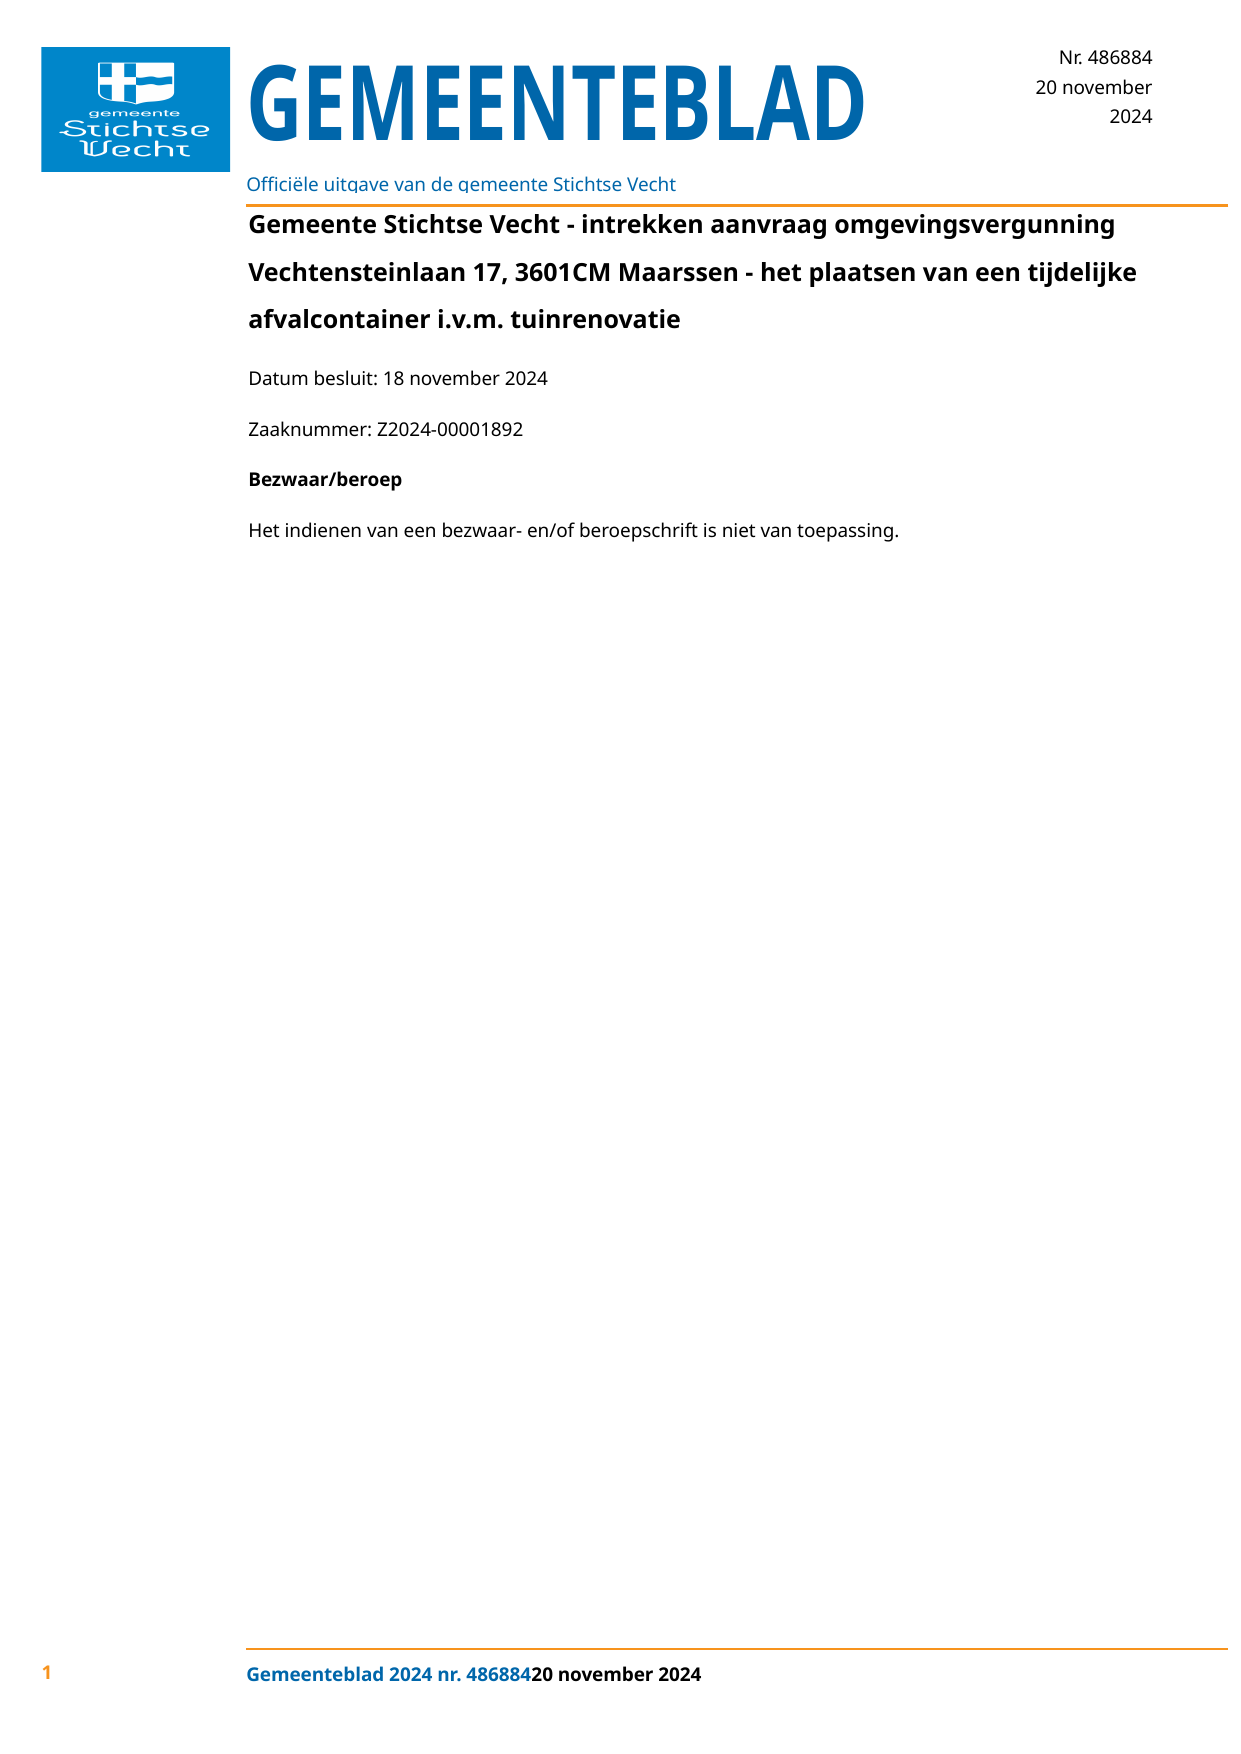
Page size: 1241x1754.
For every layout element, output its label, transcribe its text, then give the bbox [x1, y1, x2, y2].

text Datum besluit: 18 november 2024 [248, 366, 1152, 391]
picture [137, 63, 174, 103]
text Gemeente Stichtse Vecht - intrekken aanvraag omgevingsvergunning Vechtensteinlaan 17, 3601CM Maarssen - het plaatsen van een tijdelijke afvalcontainer i.v.m. tuinrenovatie [248, 207, 1152, 336]
text Zaaknummer: Z2024-00001892 [248, 416, 1152, 442]
text Bezwaar/beroep [248, 466, 1152, 492]
text Het indienen van een bezwaar- en/of beroepschrift is niet van toepassing. [248, 517, 1152, 542]
picture [99, 63, 135, 101]
